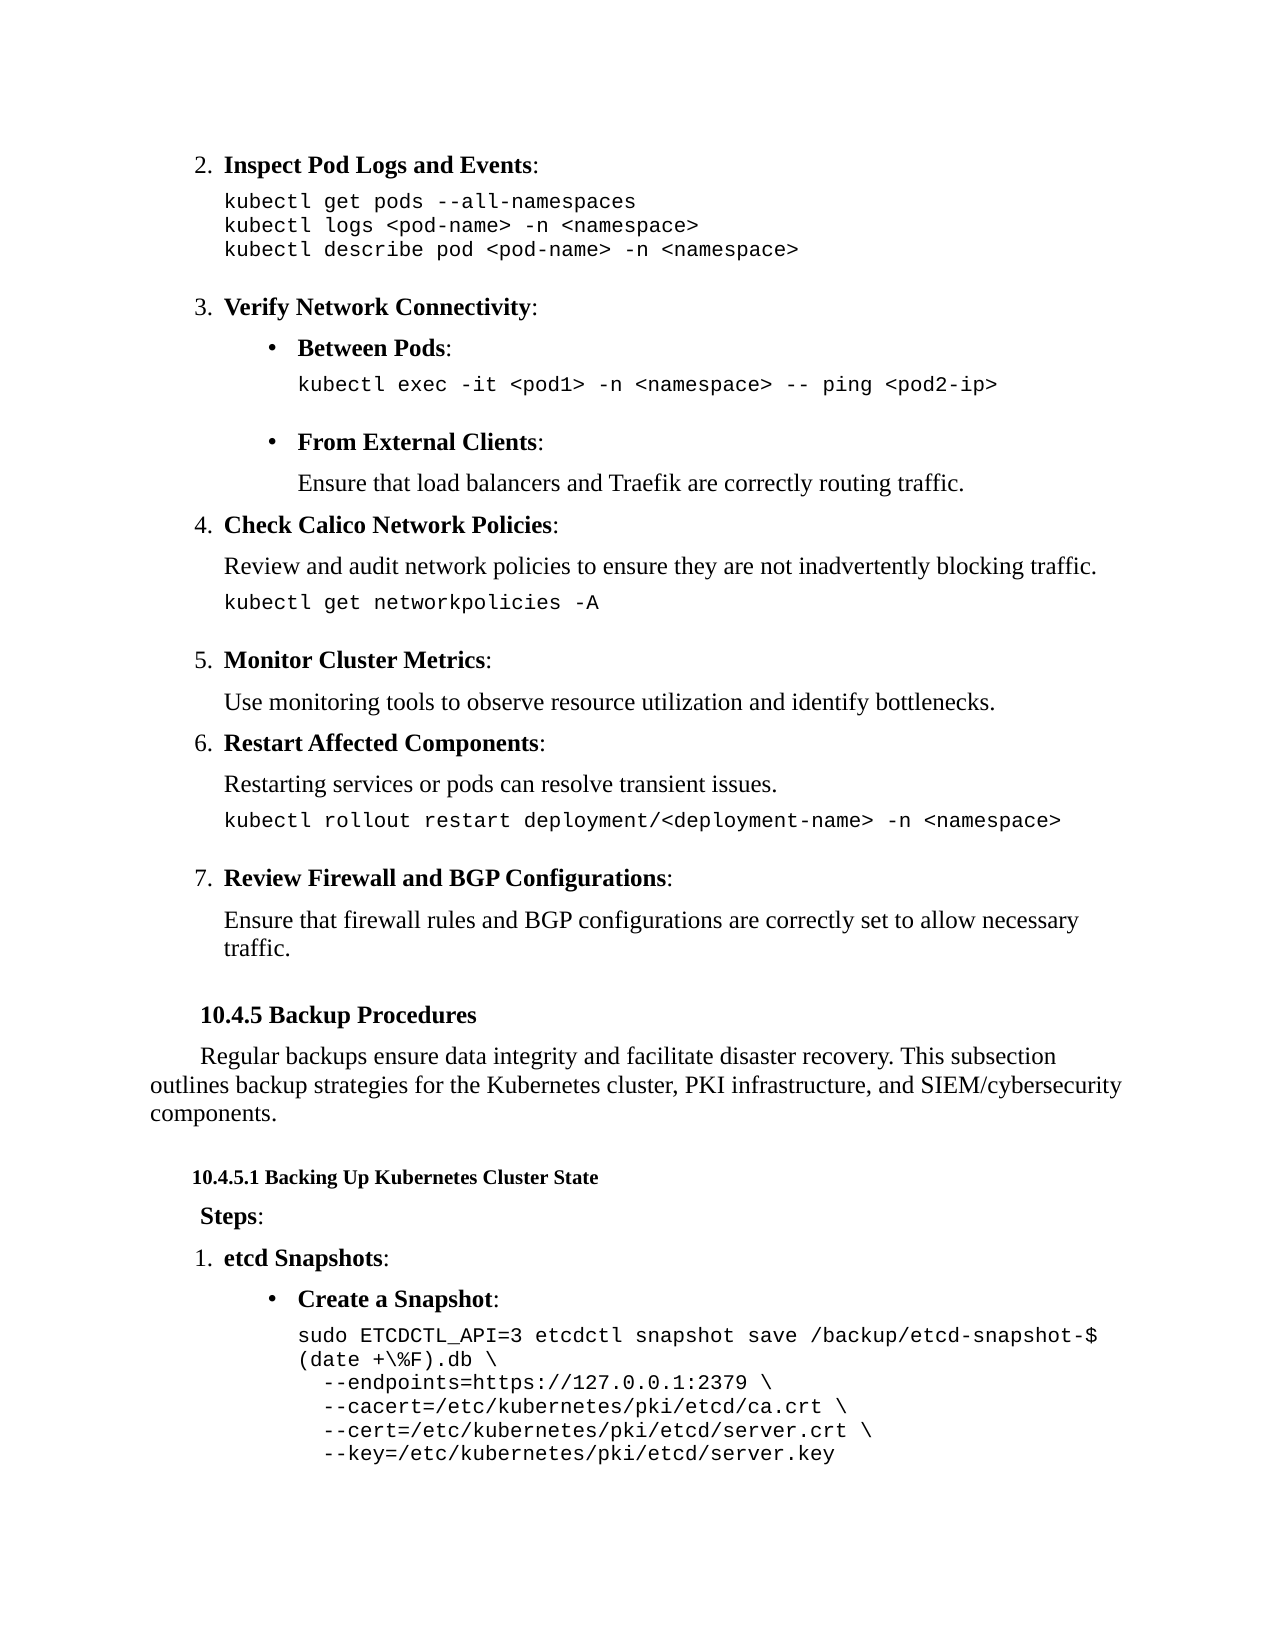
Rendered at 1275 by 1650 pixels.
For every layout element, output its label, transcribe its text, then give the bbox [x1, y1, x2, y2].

list --endpoints=https://127.0.0.1:2379 \ [268, 1372, 1125, 1396]
list Between Pods: [268, 333, 1125, 362]
list From External Clients: [268, 427, 1125, 456]
text Steps: [150, 1201, 1125, 1230]
list kubectl exec -it <pod1> -n <namespace> -- ping <pod2-ip> [268, 374, 1125, 398]
list kubectl logs <pod-name> -n <namespace> [194, 215, 1125, 238]
list kubectl describe pod <pod-name> -n <namespace> [194, 238, 1125, 262]
list Use monitoring tools to observe resource utilization and identify bottlenecks. [194, 687, 1125, 715]
subtitle 10.4.5.1 Backing Up Kubernetes Cluster State [150, 1165, 1125, 1189]
list Ensure that load balancers and Traefik are correctly routing traffic. [268, 468, 1125, 497]
list Restart Affected Components: [194, 728, 1125, 757]
text Regular backups ensure data integrity and facilitate disaster recovery. This subsection outlines backup strategies for the Kubernetes cluster, PKI infrastructure, and SIEM/cybersecurity components. [150, 1041, 1125, 1127]
list --key=/etc/kubernetes/pki/etcd/server.key [268, 1443, 1125, 1467]
list Check Calico Network Policies: [194, 510, 1125, 538]
list Inspect Pod Logs and Events: [194, 150, 1125, 179]
list Ensure that firewall rules and BGP configurations are correctly set to allow necessary traffic. [194, 905, 1125, 962]
list Restarting services or pods can resolve transient issues. [194, 769, 1125, 798]
list Monitor Cluster Metrics: [194, 645, 1125, 674]
list kubectl rollout restart deployment/<deployment-name> -n <namespace> [194, 810, 1125, 834]
list --cacert=/etc/kubernetes/pki/etcd/ca.crt \ [268, 1396, 1125, 1420]
subtitle 10.4.5 Backup Procedures [150, 1000, 1125, 1028]
list Verify Network Connectivity: [194, 292, 1125, 320]
list Review and audit network policies to ensure they are not inadvertently blocking traffic. [194, 551, 1125, 580]
list kubectl get networkpolicies -A [194, 592, 1125, 616]
list etcd Snapshots: [194, 1243, 1125, 1271]
list sudo ETCDCTL_API=3 etcdctl snapshot save /backup/etcd-snapshot-$(date +\%F).db \ [268, 1325, 1125, 1372]
list Review Firewall and BGP Configurations: [194, 863, 1125, 892]
list --cert=/etc/kubernetes/pki/etcd/server.crt \ [268, 1420, 1125, 1443]
list Create a Snapshot: [268, 1284, 1125, 1313]
list kubectl get pods --all-namespaces [194, 191, 1125, 215]
